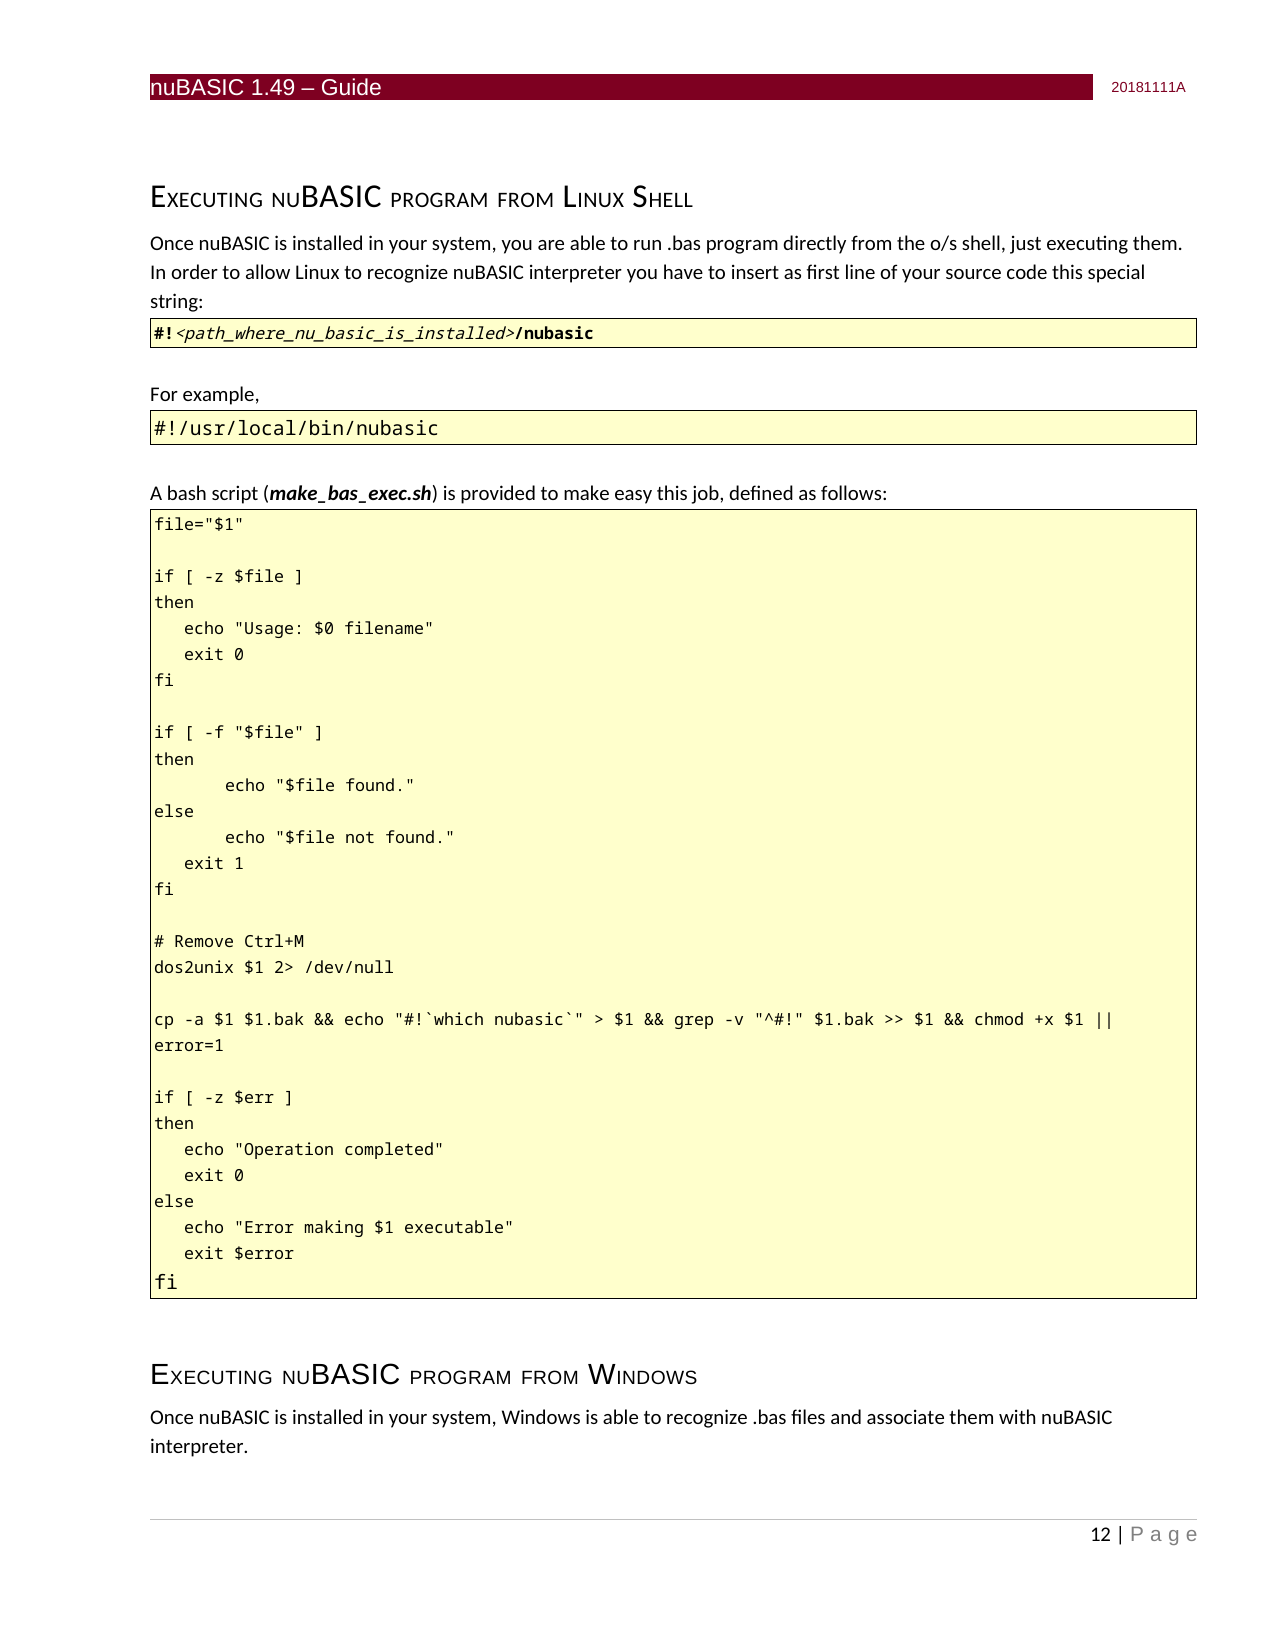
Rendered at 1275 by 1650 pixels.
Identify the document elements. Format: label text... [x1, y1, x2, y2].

list echo "Error making $1 executable" [151, 1212, 1196, 1238]
list # Remove Ctrl+M [151, 926, 1196, 952]
list #!/usr/local/bin/nubasic [151, 411, 1196, 444]
list dos2unix $1 2> /dev/null [151, 952, 1196, 978]
list else [151, 1186, 1196, 1212]
list then [151, 743, 1196, 769]
list exit 0 [151, 639, 1196, 665]
list echo "$file not found." [151, 821, 1196, 847]
list echo "Usage: $0 filename" [151, 613, 1196, 639]
list fi [151, 873, 1196, 899]
list if [ -f "$file" ] [151, 717, 1196, 743]
list then [151, 1108, 1196, 1134]
list if [ -z $file ] [151, 561, 1196, 587]
list exit $error [151, 1238, 1196, 1264]
text For example, [150, 381, 1197, 406]
subtitle Executing nuBASIC program from Linux Shell [150, 175, 1197, 216]
list if [ -z $err ] [151, 1082, 1196, 1108]
text A bash script (make_bas_exec.sh) is provided to make easy this job, defined as follows: [150, 480, 1197, 505]
subtitle Executing nuBASIC program from Windows [150, 1357, 1197, 1391]
list else [151, 795, 1196, 821]
text Once nuBASIC is installed in your system, you are able to run .bas program directly from the o/s shell, just executing them. [150, 230, 1197, 256]
list echo "$file found." [151, 769, 1196, 795]
list cp -a $1 $1.bak && echo "#!`which nubasic`" > $1 && grep -v "^#!" $1.bak >> $1 && chmod +x $1 || error=1 [151, 1004, 1196, 1056]
list fi [151, 1264, 1196, 1298]
text In order to allow Linux to recognize nuBASIC interpreter you have to insert as first line of your source code this special string: [150, 259, 1197, 314]
list file="$1" [151, 510, 1196, 535]
list exit 1 [151, 847, 1196, 873]
list then [151, 587, 1196, 613]
text Once nuBASIC is installed in your system, Windows is able to recognize .bas files and associate them with nuBASIC interpreter. [150, 1404, 1197, 1458]
list fi [151, 665, 1196, 691]
list exit 0 [151, 1160, 1196, 1186]
list echo "Operation completed" [151, 1134, 1196, 1160]
list #!<path_where_nu_basic_is_installed>/nubasic [151, 319, 1196, 347]
